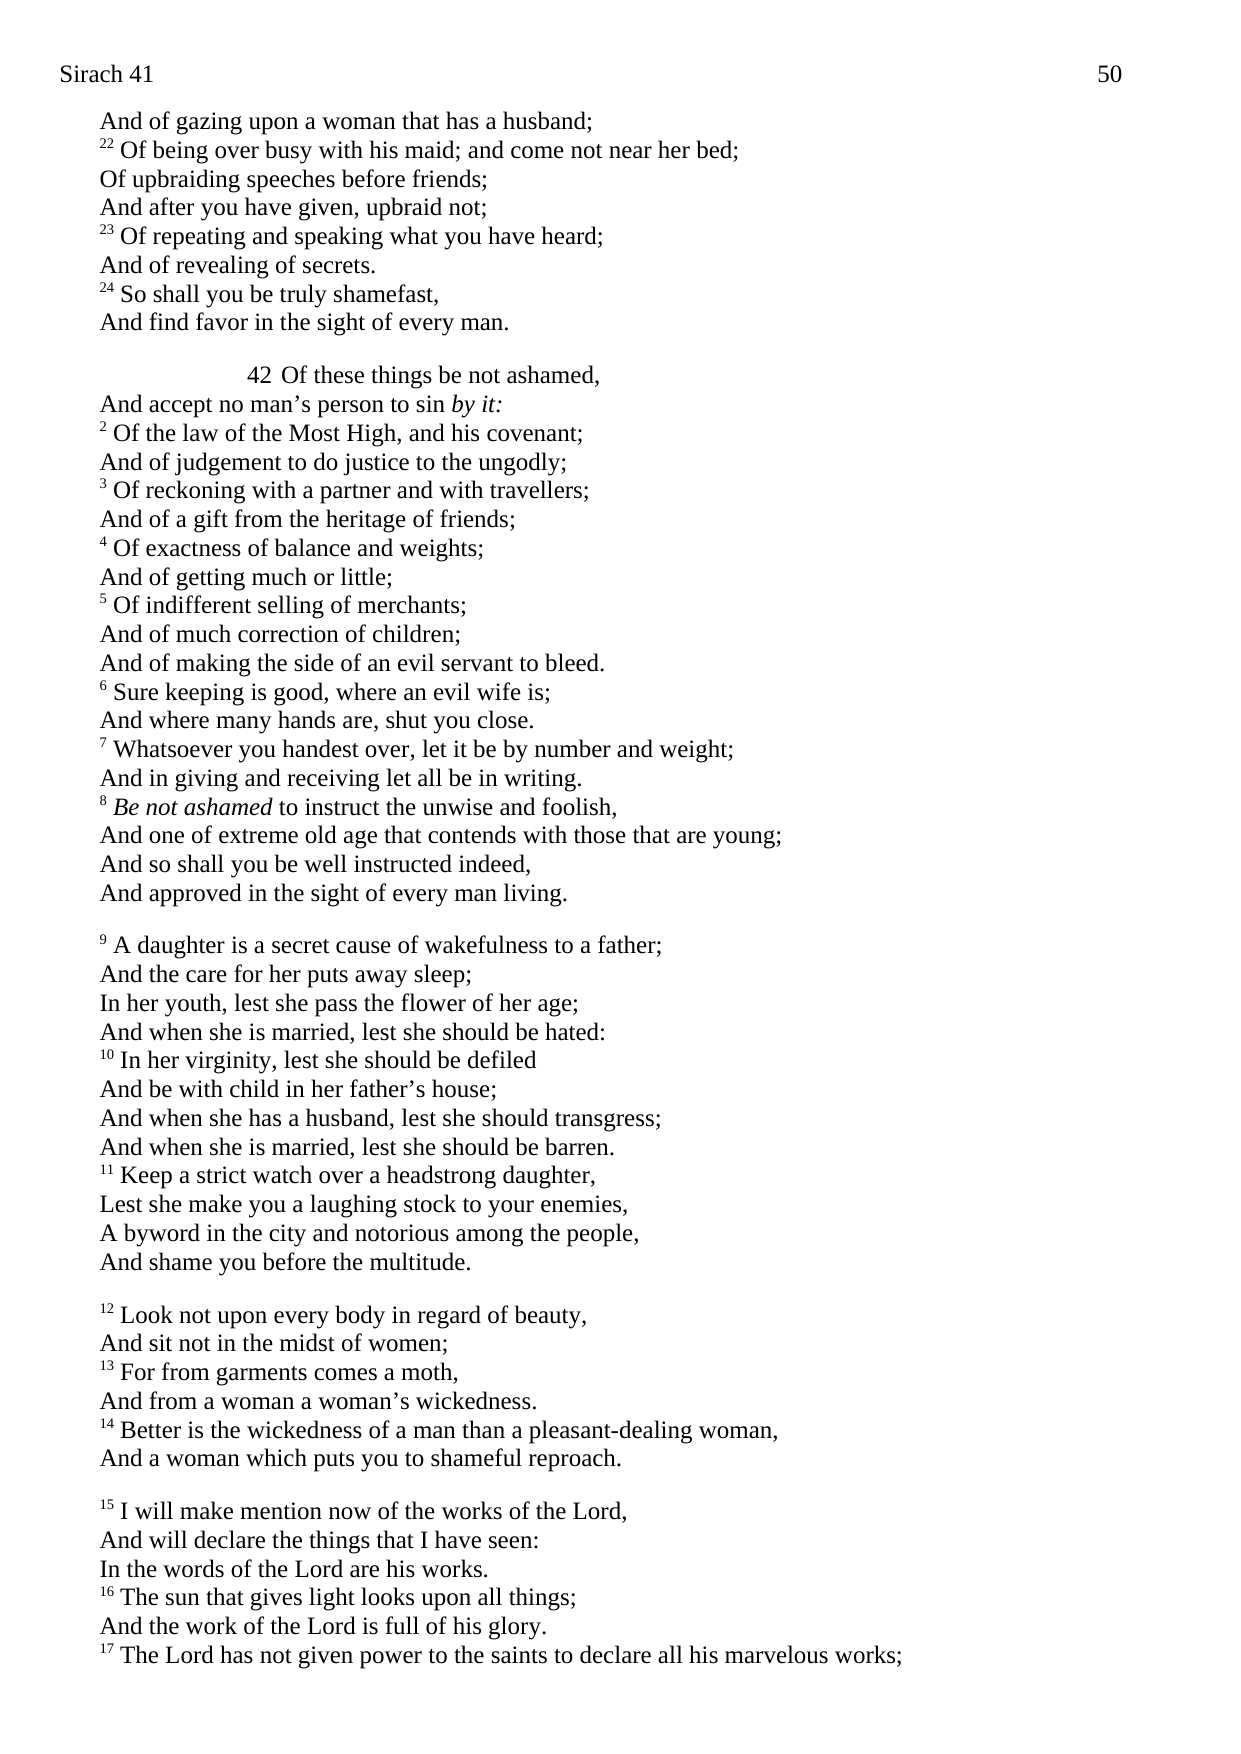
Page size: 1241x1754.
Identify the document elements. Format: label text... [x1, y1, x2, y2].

text 14 Better is the wickedness of a man than a pleasant-dealing woman, [99, 1415, 1122, 1443]
text And the care for her puts away sleep; [99, 959, 1122, 988]
text And after you have given, upbraid not; [99, 192, 1122, 221]
text 5 Of indifferent selling of merchants; [99, 590, 1122, 619]
text And sit not in the midst of women; [99, 1328, 1122, 1357]
text A byword in the city and notorious among the people, [99, 1218, 1122, 1247]
text And of making the side of an evil servant to bleed. [99, 648, 1122, 677]
text 3 Of reckoning with a partner and with travellers; [99, 475, 1122, 504]
text 4 Of exactness of balance and weights; [99, 533, 1122, 562]
text And be with child in her father’s house; [99, 1074, 1122, 1103]
text And shame you before the multitude. [99, 1247, 1122, 1276]
text 2 Of the law of the Most High, and his covenant; [99, 418, 1122, 447]
text 12 Look not upon every body in regard of beauty, [99, 1300, 1122, 1328]
text And when she is married, lest she should be barren. [99, 1132, 1122, 1161]
text And of judgement to do justice to the ungodly; [99, 447, 1122, 475]
text And so shall you be well instructed indeed, [99, 849, 1122, 878]
text And approved in the sight of every man living. [99, 878, 1122, 907]
text 22 Of being over busy with his maid; and come not near her bed; [99, 135, 1122, 164]
text 17 The Lord has not given power to the saints to declare all his marvelous works; [99, 1640, 1122, 1669]
text And a woman which puts you to shameful reproach. [99, 1443, 1122, 1472]
text 24 So shall you be truly shamefast, [99, 279, 1122, 307]
text And the work of the Lord is full of his glory. [99, 1611, 1122, 1640]
text And of much correction of children; [99, 619, 1122, 648]
text 10 In her virginity, lest she should be defiled [99, 1046, 1122, 1074]
text 42Of these things be not ashamed, [247, 360, 1122, 389]
text And from a woman a woman’s wickedness. [99, 1386, 1122, 1415]
text 6 Sure keeping is good, where an evil wife is; [99, 677, 1122, 705]
text And when she has a husband, lest she should transgress; [99, 1103, 1122, 1132]
text And of gazing upon a woman that has a husband; [99, 106, 1122, 135]
text Lest she make you a laughing stock to your enemies, [99, 1189, 1122, 1218]
text And will declare the things that I have seen: [99, 1525, 1122, 1554]
text And one of extreme old age that contends with those that are young; [99, 820, 1122, 849]
text And accept no man’s person to sin by it: [99, 389, 1122, 418]
text 11 Keep a strict watch over a headstrong daughter, [99, 1161, 1122, 1189]
text And when she is married, lest she should be hated: [99, 1017, 1122, 1046]
text 7 Whatsoever you handest over, let it be by number and weight; [99, 734, 1122, 763]
text And where many hands are, shut you close. [99, 705, 1122, 734]
text In her youth, lest she pass the flower of her age; [99, 988, 1122, 1017]
text 8 Be not ashamed to instruct the unwise and foolish, [99, 792, 1122, 820]
text 9 A daughter is a secret cause of wakefulness to a father; [99, 931, 1122, 959]
text 23 Of repeating and speaking what you have heard; [99, 221, 1122, 250]
text And of getting much or little; [99, 562, 1122, 590]
text In the words of the Lord are his works. [99, 1554, 1122, 1582]
text And find favor in the sight of every man. [99, 307, 1122, 336]
text And in giving and receiving let all be in writing. [99, 763, 1122, 792]
text And of a gift from the heritage of friends; [99, 504, 1122, 533]
text 16 The sun that gives light looks upon all things; [99, 1582, 1122, 1611]
text And of revealing of secrets. [99, 250, 1122, 279]
text 13 For from garments comes a moth, [99, 1357, 1122, 1386]
text Of upbraiding speeches before friends; [99, 164, 1122, 192]
text 15 I will make mention now of the works of the Lord, [99, 1496, 1122, 1525]
